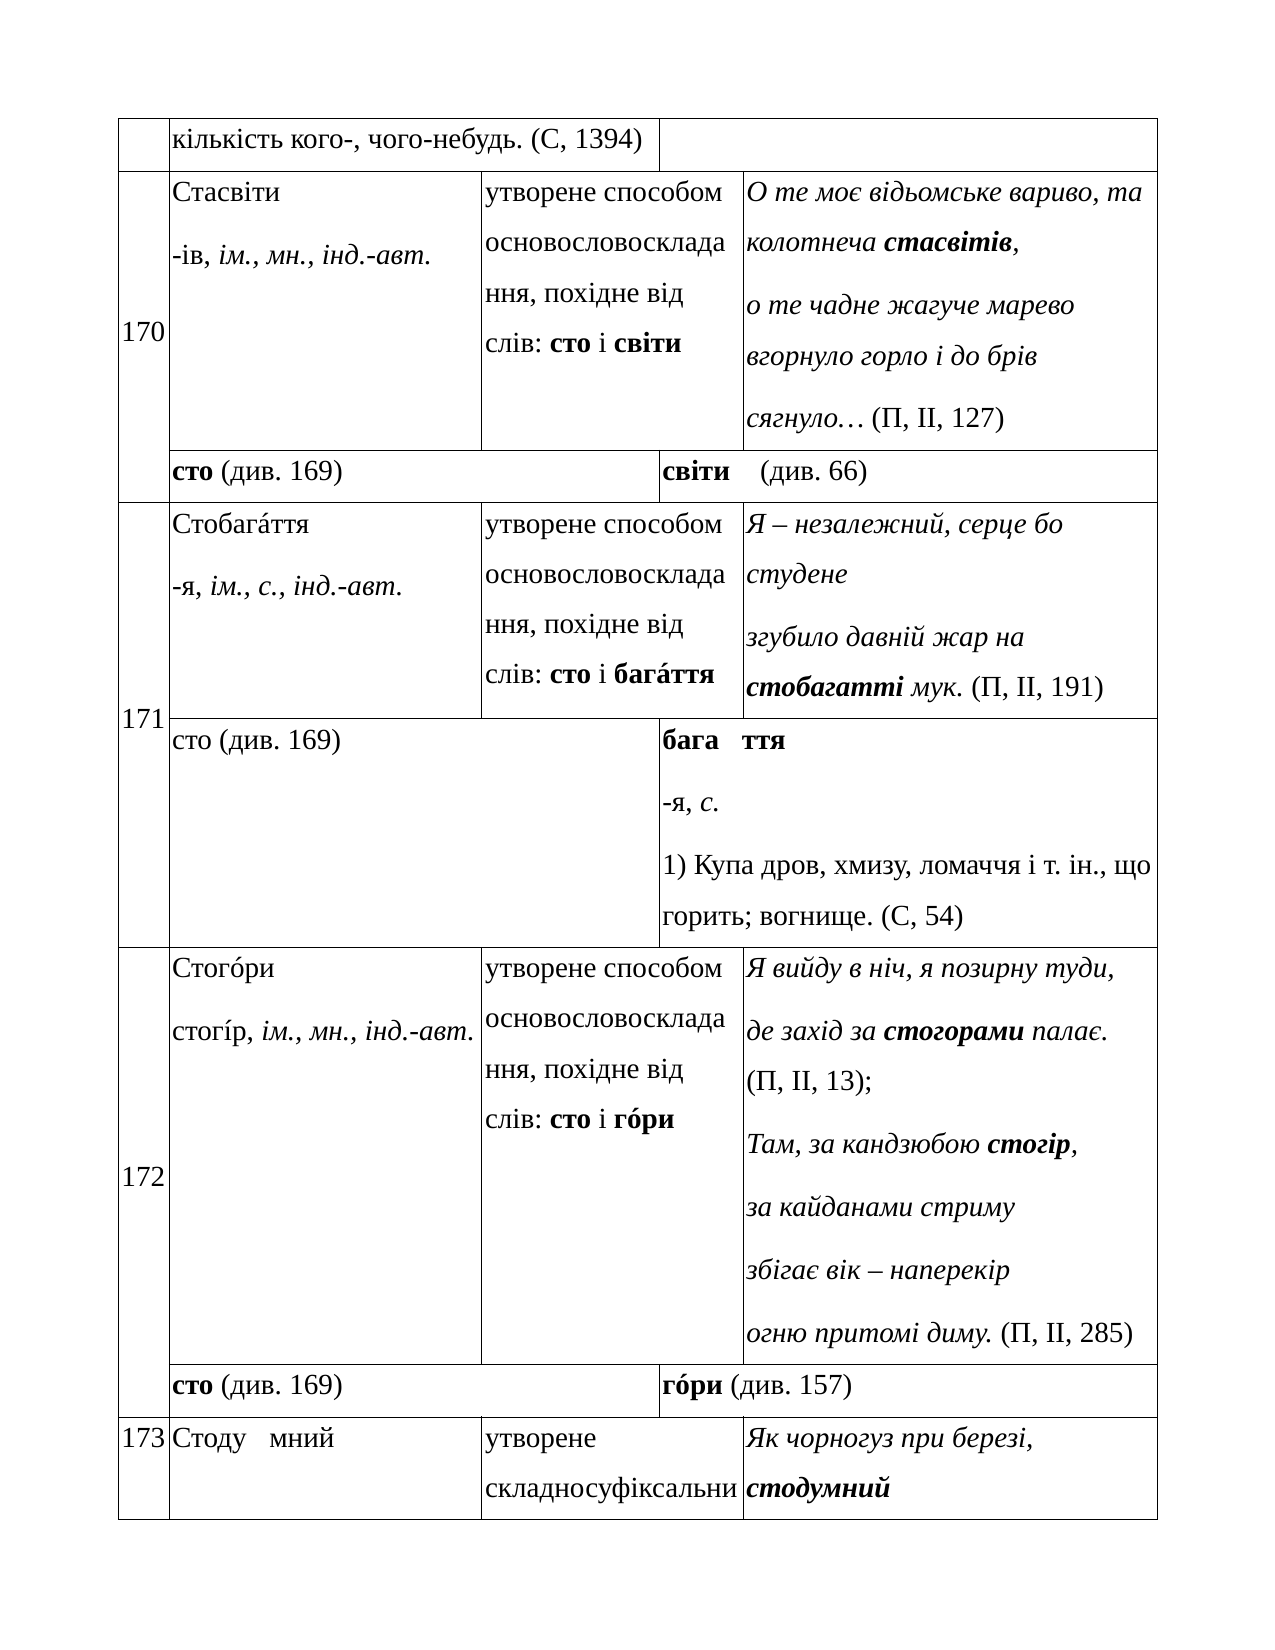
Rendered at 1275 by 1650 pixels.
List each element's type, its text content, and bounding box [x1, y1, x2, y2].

table_cell сто (див. 169) [170, 451, 659, 502]
table_cell світи (див. 66) [660, 451, 1157, 502]
table_cell Як чорногуз при березі, стодумний [744, 1418, 1157, 1519]
table_cell О те моє відьомське вариво, та колотнеча стасвітів, о те чадне жагуче марево вгорнуло горло і до брів сягнуло… (П, ІІ, 127) [744, 172, 1157, 449]
table_cell Стодумний [170, 1418, 481, 1519]
table_cell 170 [119, 172, 169, 502]
table_cell Я вийду в ніч, я позирну туди, де захід за стогорами палає. (П, ІІ, 13); Там, за кандзюбою стогір, за кайданами стриму збігає вік – наперекір огню притомі диму. (П, ІІ, 285) [744, 948, 1157, 1364]
table_cell утворене способом основословоскладання, похідне від слів: сто і багáття [482, 503, 743, 718]
table_cell утворене способом основословоскладання, похідне від слів: сто і світи [482, 172, 743, 449]
table_cell сто (див. 169) [170, 719, 659, 947]
table_cell 171 [119, 503, 169, 947]
table_cell багаття -я, с. 1) Купа дров, хмизу, ломаччя і т. ін., що горить; вогнище. (С, 54) [660, 719, 1157, 947]
table_cell сто (див. 169) [170, 1365, 659, 1416]
table_cell кількість кого-, чого-небудь. (С, 1394) [170, 119, 659, 171]
table_cell 173 [119, 1418, 169, 1519]
table_cell 172 [119, 948, 169, 1416]
table_cell гóри (див. 157) [660, 1365, 1157, 1416]
table_cell утворене складносуфіксальни [482, 1418, 743, 1519]
table_cell Стобагáття -я, ім., с., інд.-авт. [170, 503, 481, 718]
table_cell Стасвіти -ів, ім., мн., інд.-авт. [170, 172, 481, 449]
table_cell [660, 119, 1157, 171]
table_cell [119, 119, 169, 171]
table_cell утворене способом основословоскладання, похідне від слів: сто і гóри [482, 948, 743, 1364]
table_cell Я – незалежний, серце бо студене згубило давній жар на стобагатті мук. (П, ІІ, 191) [744, 503, 1157, 718]
table_cell Стогóри стогíр, ім., мн., інд.-авт. [170, 948, 481, 1364]
